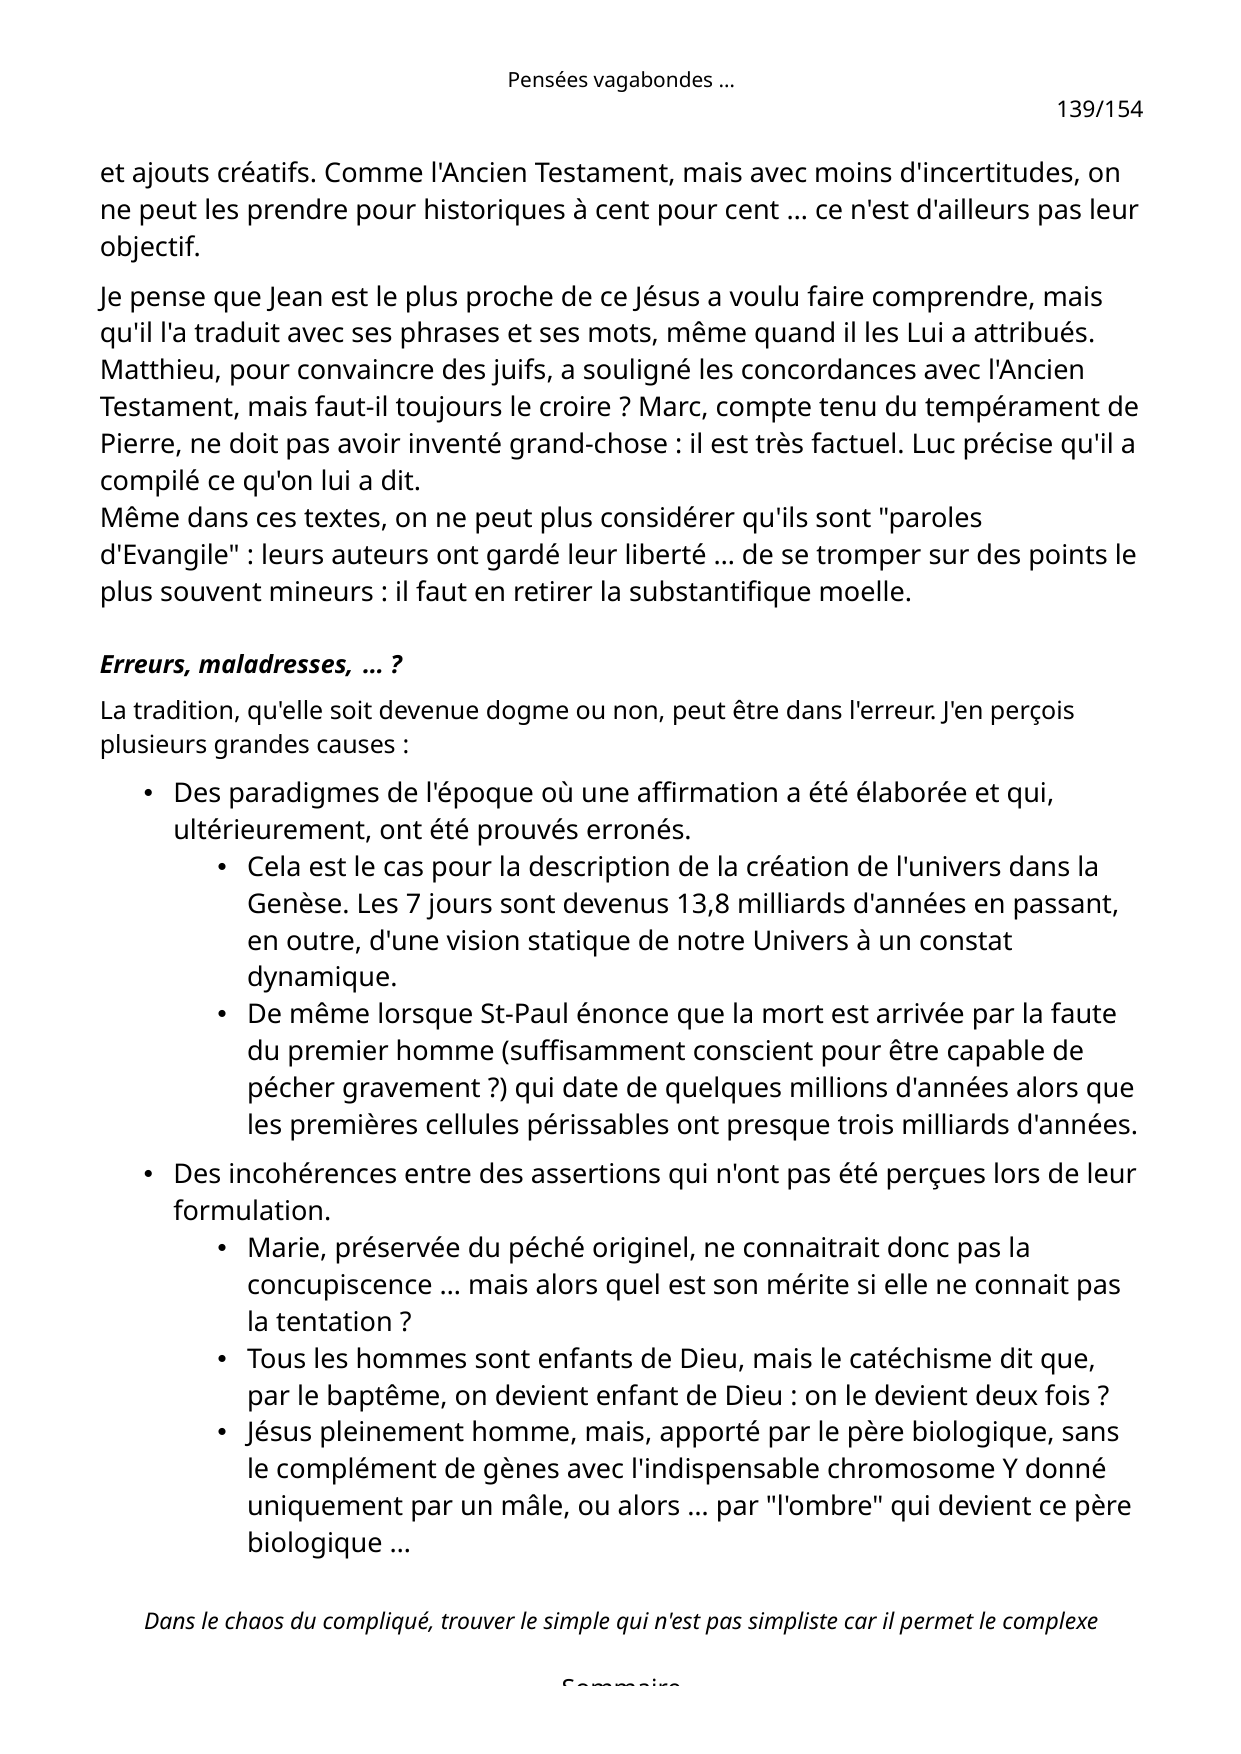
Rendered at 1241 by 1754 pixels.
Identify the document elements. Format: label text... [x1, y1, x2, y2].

text Je pense que Jean est le plus proche de ce Jésus a voulu faire comprendre, mais qu'il l'a traduit avec ses phrases et ses mots, même quand il les Lui a attribués. Matthieu, pour convaincre des juifs, a souligné les concordances avec l'Ancien Testament, mais faut-il toujours le croire ? Marc, compte tenu du tempérament de Pierre, ne doit pas avoir inventé grand-chose : il est très factuel. Luc précise qu'il a compilé ce qu'on lui a dit. Même dans ces textes, on ne peut plus considérer qu'ils sont "paroles d'Evangile" : leurs auteurs ont gardé leur liberté … de se tromper sur des points le plus souvent mineurs : il faut en retirer la substantifique moelle. [99, 277, 1143, 609]
list Jésus pleinement homme, mais, apporté par le père biologique, sans le complément de gènes avec l'indispensable chromosome Y donné uniquement par un mâle, ou alors … par "l'ombre" qui devient ce père biologique … [217, 1413, 1143, 1560]
list Tous les hommes sont enfants de Dieu, mais le catéchisme dit que, par le baptême, on devient enfant de Dieu : on le devient deux fois ? [217, 1339, 1143, 1413]
list De même lorsque St-Paul énonce que la mort est arrivée par la faute du premier homme (suffisamment conscient pour être capable de pécher gravement ?) qui date de quelques millions d'années alors que les premières cellules périssables ont presque trois milliards d'années. [217, 995, 1143, 1142]
text La tradition, qu'elle soit devenue dogme ou non, peut être dans l'erreur. J'en perçois plusieurs grandes causes : [99, 693, 1143, 761]
list Des incohérences entre des assertions qui n'ont pas été perçues lors de leur formulation. [144, 1155, 1143, 1228]
subtitle Erreurs, maladresses, … ? [99, 646, 1143, 680]
list Marie, préservée du péché originel, ne connaitrait donc pas la concupiscence … mais alors quel est son mérite si elle ne connait pas la tentation ? [217, 1228, 1143, 1339]
text et ajouts créatifs. Comme l'Ancien Testament, mais avec moins d'incertitudes, on ne peut les prendre pour historiques à cent pour cent … ce n'est d'ailleurs pas leur objectif. [99, 154, 1143, 264]
list Cela est le cas pour la description de la création de l'univers dans la Genèse. Les 7 jours sont devenus 13,8 milliards d'années en passant, en outre, d'une vision statique de notre Univers à un constat dynamique. [217, 847, 1143, 995]
list Des paradigmes de l'époque où une affirmation a été élaborée et qui, ultérieurement, ont été prouvés erronés. [144, 773, 1143, 847]
